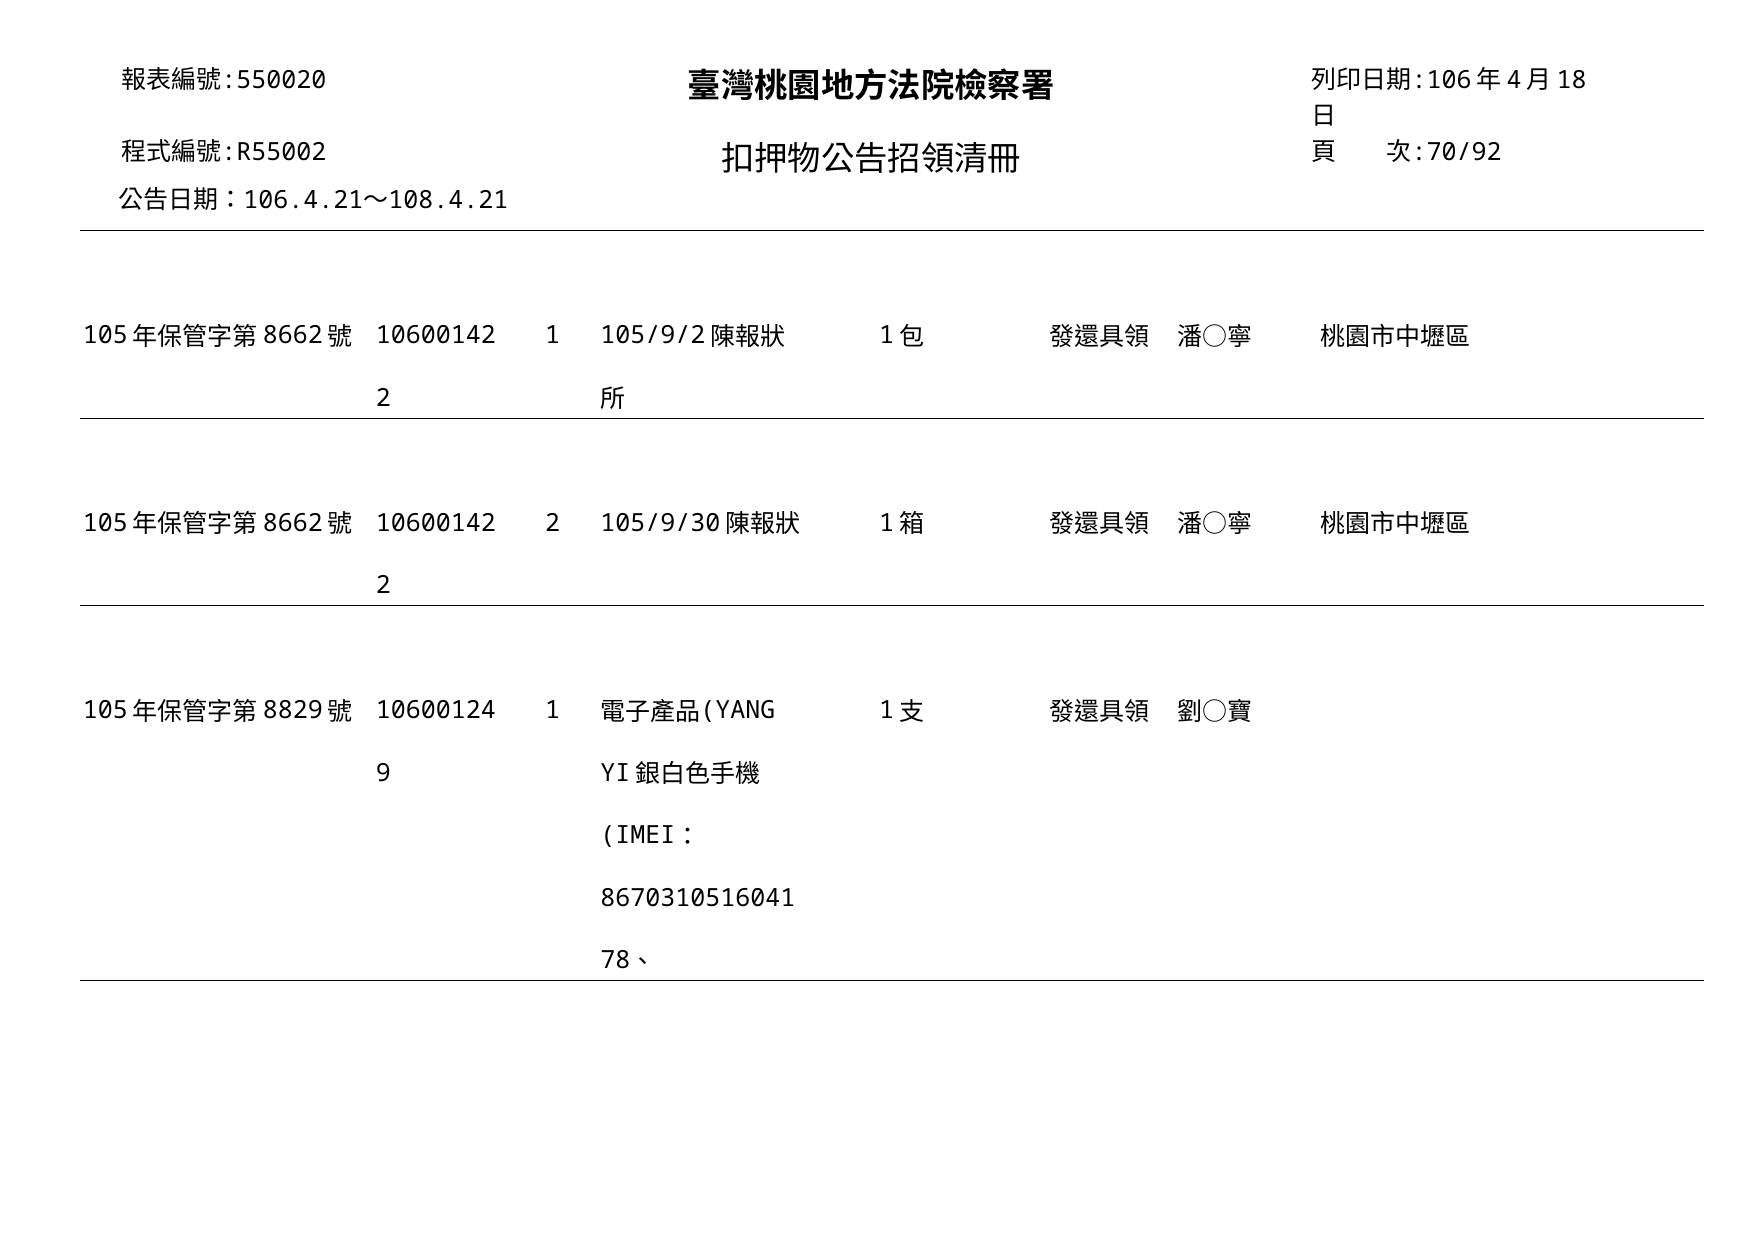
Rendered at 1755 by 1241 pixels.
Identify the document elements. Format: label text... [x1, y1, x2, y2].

table_cell 106001422 [373, 419, 507, 605]
table_cell 105/9/2陳報狀所 [597, 231, 807, 417]
table_cell 1包 [808, 231, 927, 417]
table_cell [1317, 606, 1575, 980]
table_cell [927, 231, 1046, 417]
table_cell 105年保管字第8662號 [80, 419, 373, 605]
table_cell 1 [507, 231, 597, 417]
table_cell 2 [507, 419, 597, 605]
table_cell 106001422 [373, 231, 507, 417]
table_cell 桃園市中壢區 [1317, 419, 1575, 605]
table_cell [1575, 606, 1704, 980]
table_cell [1575, 231, 1704, 417]
table_cell 劉○寶 [1175, 606, 1317, 980]
table_cell 1 [507, 606, 597, 980]
table_cell [927, 419, 1046, 605]
table_cell [1575, 419, 1704, 605]
table_cell 發還具領 [1046, 419, 1175, 605]
table_cell 潘○寧 [1175, 419, 1317, 605]
table_cell 105/9/30陳報狀 [597, 419, 807, 605]
table_cell 1支 [808, 606, 927, 980]
table_cell 105年保管字第8662號 [80, 231, 373, 417]
table_cell [927, 606, 1046, 980]
table_cell 105年保管字第8829號 [80, 606, 373, 980]
table_cell 1箱 [808, 419, 927, 605]
table_cell 桃園市中壢區 [1317, 231, 1575, 417]
table_cell 發還具領 [1046, 231, 1175, 417]
table_cell 106001249 [373, 606, 507, 980]
table_cell 發還具領 [1046, 606, 1175, 980]
table_cell 潘○寧 [1175, 231, 1317, 417]
table_cell 電子產品(YANG YI銀白色手機(IMEI：867031051604178、 [597, 606, 807, 980]
